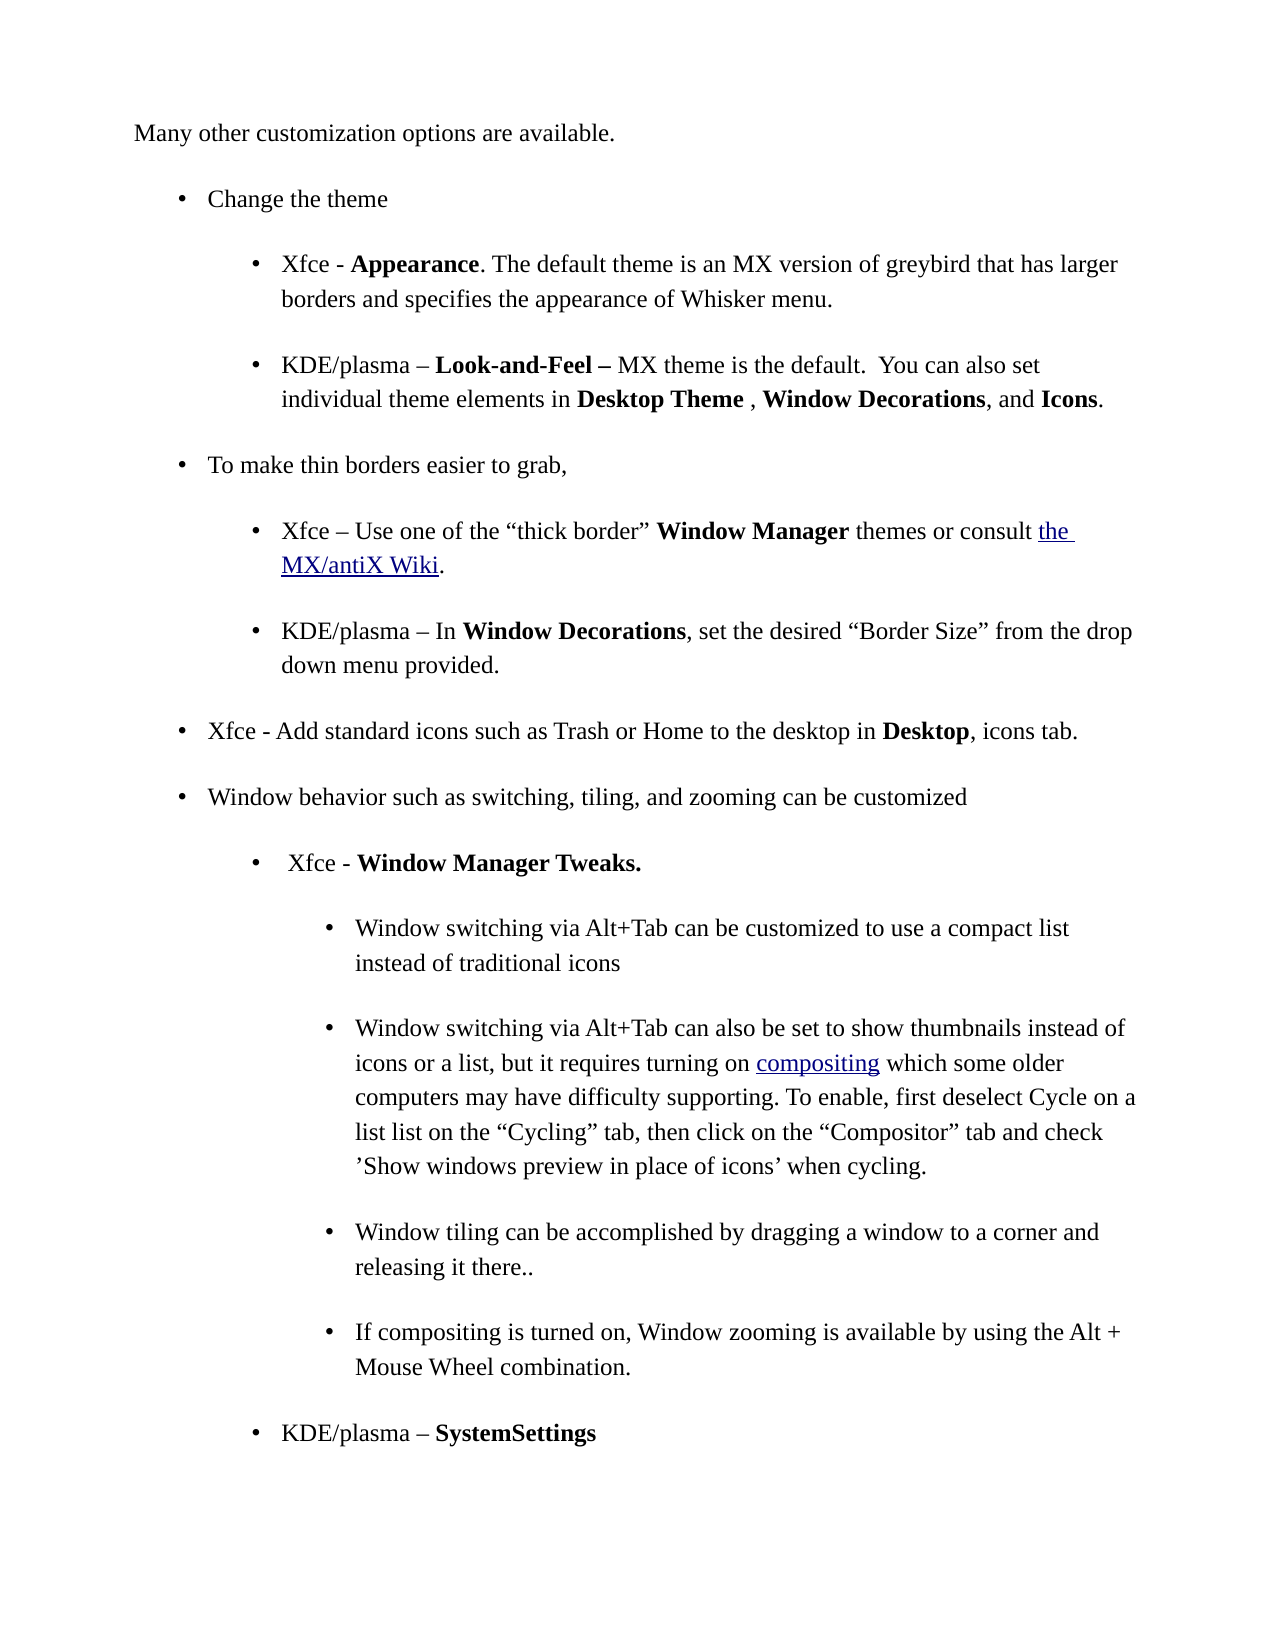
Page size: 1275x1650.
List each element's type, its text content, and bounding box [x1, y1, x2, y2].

list Window behavior such as switching, tiling, and zooming can be customized [178, 782, 1141, 811]
list Window tiling can be accomplished by dragging a window to a corner and releasing it there.. [325, 1217, 1141, 1280]
list KDE/plasma – In Window Decorations, set the desired “Border Size” from the drop down menu provided. [252, 616, 1141, 679]
list Window switching via Alt+Tab can also be set to show thumbnails instead of icons or a list, but it requires turning on compositing which some older computers may have difficulty supporting. To enable, first deselect Cycle on a list list on the “Cycling” tab, then click on the “Compositor” tab and check ’Show windows preview in place of icons’ when cycling. [325, 1013, 1141, 1180]
list Change the theme [178, 184, 1141, 213]
list Xfce - Appearance. The default theme is an MX version of greybird that has larger borders and specifies the appearance of Whisker menu. [252, 249, 1141, 313]
list If compositing is turned on, Window zooming is available by using the Alt + Mouse Wheel combination. [325, 1317, 1141, 1381]
list Xfce - Add standard icons such as Trash or Home to the desktop in Desktop, icons tab. [178, 716, 1141, 745]
list Xfce – Use one of the “thick border” Window Manager themes or consult the MX/antiX Wiki. [252, 516, 1141, 579]
text Many other customization options are available. [134, 118, 1141, 147]
list KDE/plasma – SystemSettings [252, 1418, 1141, 1446]
list KDE/plasma – Look-and-Feel – MX theme is the default. You can also set individual theme elements in Desktop Theme , Window Decorations, and Icons. [252, 350, 1141, 413]
list Window switching via Alt+Tab can be customized to use a compact list instead of traditional icons [325, 913, 1141, 977]
list Xfce - Window Manager Tweaks. [252, 848, 1141, 876]
list To make thin borders easier to grab, [178, 450, 1141, 479]
